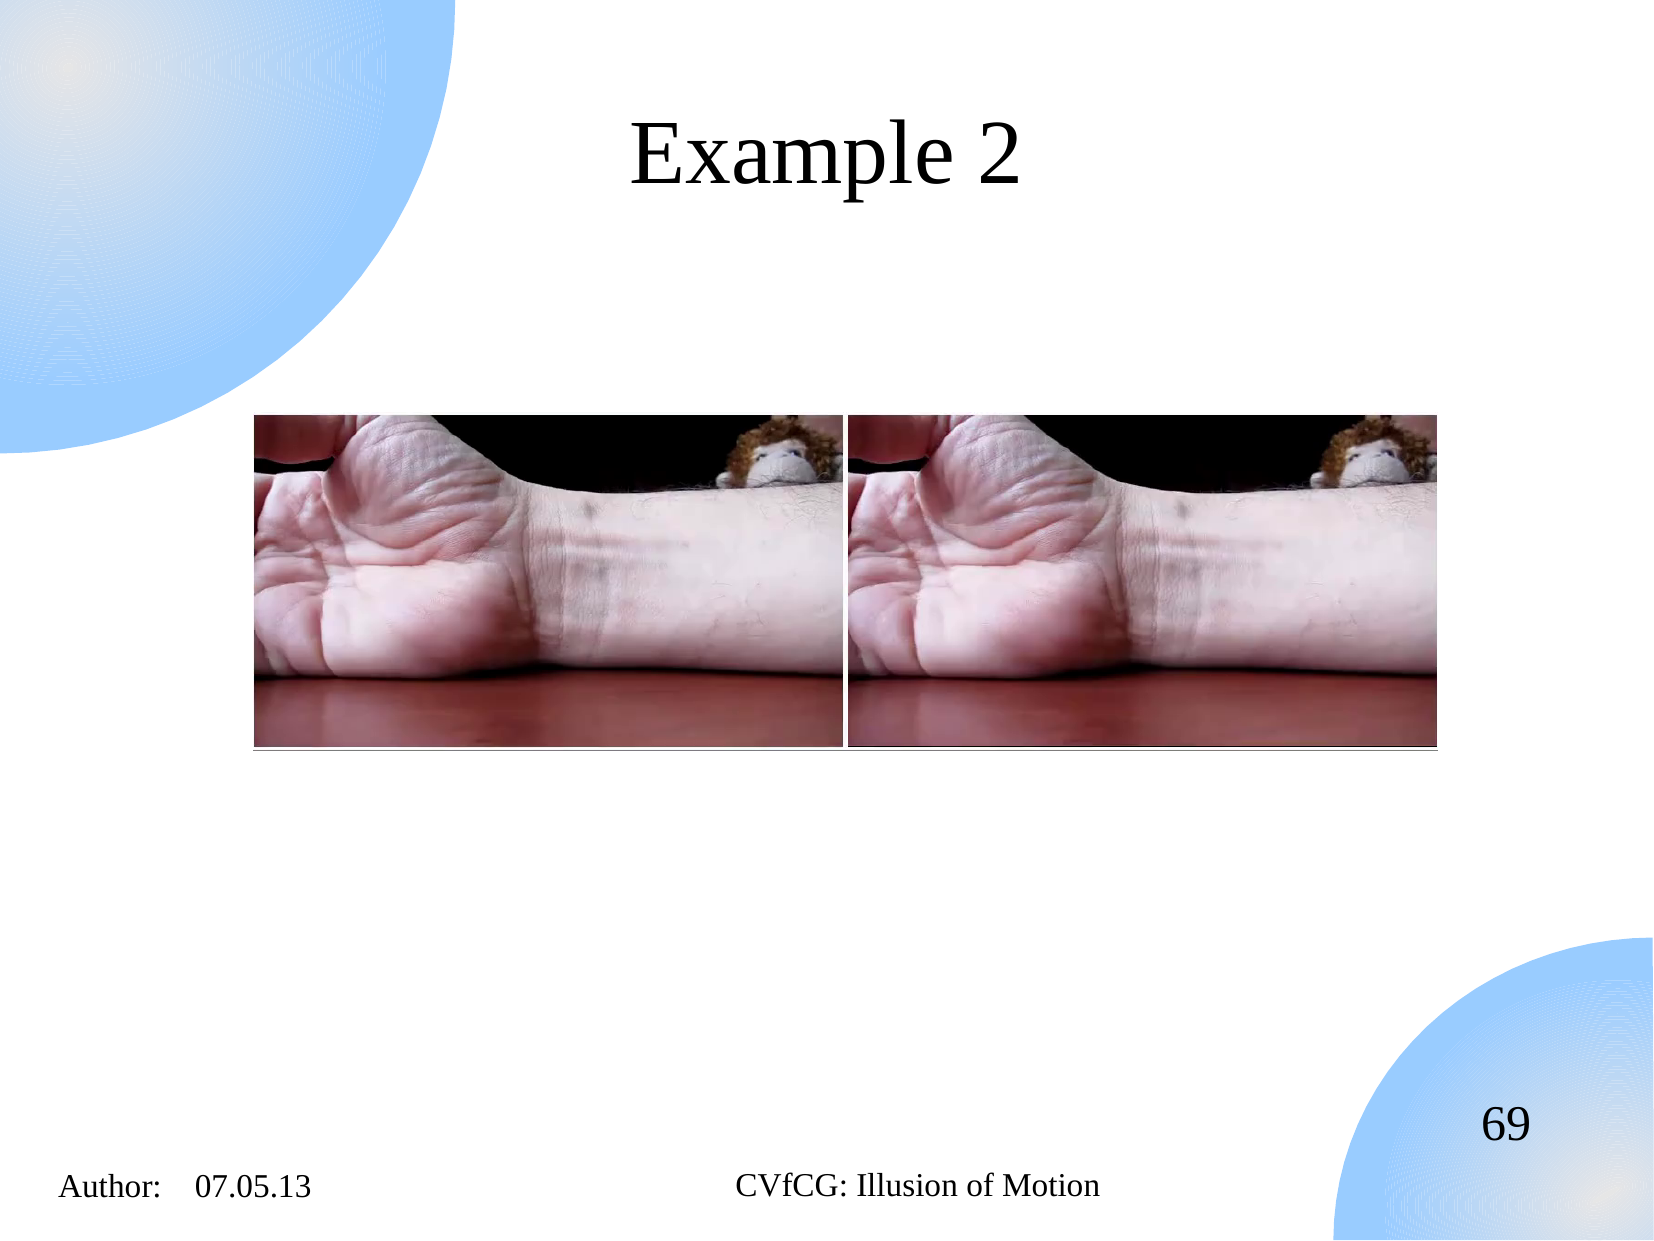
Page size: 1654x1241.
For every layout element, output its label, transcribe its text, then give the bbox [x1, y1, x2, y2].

text_box [252, 411, 1439, 751]
title Example 2 [82, 49, 1571, 257]
text_box [1401, 1095, 1611, 1152]
text_box CVfCG: Illusion of Motion [735, 1166, 1346, 1204]
